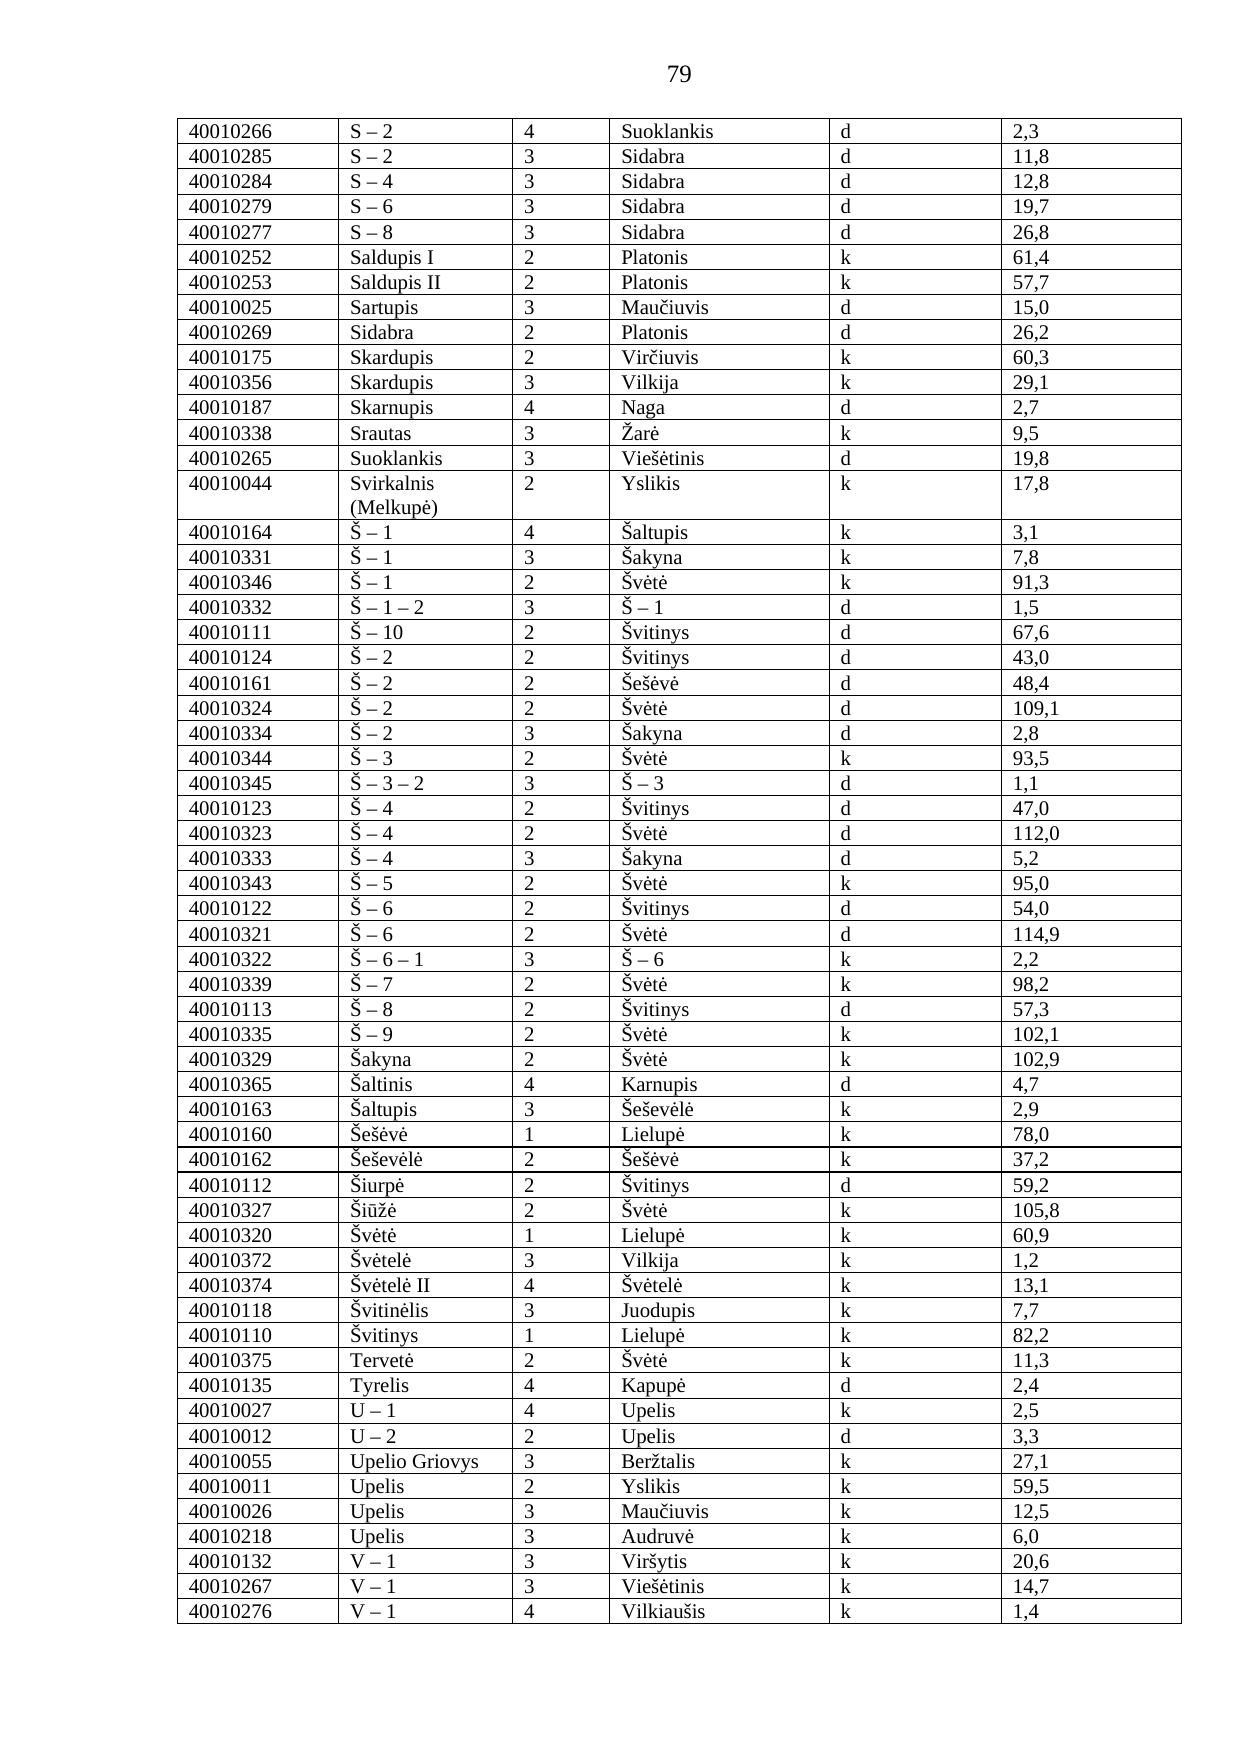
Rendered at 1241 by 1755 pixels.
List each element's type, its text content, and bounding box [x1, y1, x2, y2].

table_cell 1 [513, 1122, 609, 1146]
table_cell k [830, 1524, 1001, 1548]
table_cell d [830, 846, 1001, 870]
table_cell 13,1 [1002, 1273, 1181, 1297]
table_cell Š – 6 [610, 947, 829, 971]
table_cell k [830, 345, 1001, 369]
table_cell 3 [513, 1499, 609, 1523]
table_cell Švėtelė II [339, 1273, 512, 1297]
table_cell Viršytis [610, 1549, 829, 1573]
table_cell 40010044 [178, 471, 338, 519]
table_cell 40010344 [178, 746, 338, 770]
table_cell Švitinys [610, 997, 829, 1021]
table_cell Yslikis [610, 1474, 829, 1498]
table_cell 40010334 [178, 721, 338, 745]
table_cell d [830, 119, 1001, 143]
table_cell 2 [513, 570, 609, 594]
table_cell 59,2 [1002, 1173, 1181, 1197]
table_cell Sidabra [339, 320, 512, 344]
table_cell Švitinys [610, 620, 829, 644]
table_cell k [830, 520, 1001, 544]
table_cell 78,0 [1002, 1122, 1181, 1146]
table_cell 95,0 [1002, 871, 1181, 895]
table_cell d [830, 195, 1001, 218]
table_cell 40010333 [178, 846, 338, 870]
table_cell 2 [513, 645, 609, 669]
table_cell Sartupis [339, 295, 512, 319]
table_cell 40010118 [178, 1298, 338, 1322]
table_cell Š – 1 [339, 545, 512, 569]
table_cell 40010253 [178, 270, 338, 294]
table_cell 1,5 [1002, 595, 1181, 619]
table_cell 40010055 [178, 1449, 338, 1473]
table_cell Švėtelė [610, 1273, 829, 1297]
table_cell Š – 1 [339, 520, 512, 544]
table_cell 40010346 [178, 570, 338, 594]
table_cell 93,5 [1002, 746, 1181, 770]
table_cell k [830, 1599, 1001, 1623]
table_cell 2 [513, 1424, 609, 1448]
table_cell 3 [513, 1298, 609, 1322]
table_cell Beržtalis [610, 1449, 829, 1473]
table_cell 40010323 [178, 821, 338, 845]
table_cell 17,8 [1002, 471, 1181, 519]
table_cell 2 [513, 1474, 609, 1498]
table_cell Š – 2 [339, 721, 512, 745]
table_cell Sidabra [610, 144, 829, 168]
table_cell 40010027 [178, 1399, 338, 1422]
table_cell k [830, 1499, 1001, 1523]
table_cell Švėtė [339, 1223, 512, 1247]
table_cell 2 [513, 796, 609, 820]
table_cell Saldupis I [339, 245, 512, 269]
table_cell Švėtė [610, 1348, 829, 1372]
table_cell 4 [513, 1399, 609, 1422]
table_cell Naga [610, 395, 829, 419]
table_cell 4 [513, 520, 609, 544]
table_cell 57,3 [1002, 997, 1181, 1021]
table_cell k [830, 245, 1001, 269]
table_cell 2 [513, 245, 609, 269]
table_cell Švėtė [610, 1047, 829, 1071]
table_cell 40010124 [178, 645, 338, 669]
table_cell Š – 6 – 1 [339, 947, 512, 971]
table_cell Š – 6 [339, 921, 512, 946]
table_cell 3 [513, 771, 609, 795]
table_cell Š – 5 [339, 871, 512, 895]
table_cell 7,8 [1002, 545, 1181, 569]
table_cell d [830, 721, 1001, 745]
table_cell U – 2 [339, 1424, 512, 1448]
table_cell 3 [513, 846, 609, 870]
table_cell S – 2 [339, 144, 512, 168]
table_cell Š – 1 [339, 570, 512, 594]
table_cell 3 [513, 1574, 609, 1598]
table_cell 4 [513, 119, 609, 143]
table_cell 4 [513, 1273, 609, 1297]
table_cell 2,8 [1002, 721, 1181, 745]
table_cell 26,8 [1002, 220, 1181, 244]
table_cell k [830, 420, 1001, 444]
table_cell Švitinys [610, 1173, 829, 1197]
table_cell 2,2 [1002, 947, 1181, 971]
table_cell 3 [513, 169, 609, 193]
table_cell 2,4 [1002, 1373, 1181, 1397]
table_cell 40010365 [178, 1072, 338, 1096]
table_cell S – 2 [339, 119, 512, 143]
table_cell 40010161 [178, 670, 338, 694]
table_cell Šakyna [610, 545, 829, 569]
table_cell Sidabra [610, 195, 829, 218]
table_cell Viešėtinis [610, 446, 829, 469]
table_cell Š – 7 [339, 972, 512, 996]
table_cell 3 [513, 545, 609, 569]
table_cell 2 [513, 670, 609, 694]
table_cell 40010122 [178, 896, 338, 920]
table_cell 1 [513, 1323, 609, 1347]
table_cell 3 [513, 1524, 609, 1548]
table_cell Švitinys [610, 796, 829, 820]
table_cell Saldupis II [339, 270, 512, 294]
table_cell 40010329 [178, 1047, 338, 1071]
table_cell 26,2 [1002, 320, 1181, 344]
table_cell 40010279 [178, 195, 338, 218]
table_cell d [830, 395, 1001, 419]
table_cell k [830, 570, 1001, 594]
table_cell d [830, 1373, 1001, 1397]
table_cell 2 [513, 896, 609, 920]
table_cell 1,2 [1002, 1248, 1181, 1272]
table_cell k [830, 1047, 1001, 1071]
table_cell 2 [513, 821, 609, 845]
table_cell Audruvė [610, 1524, 829, 1548]
table_cell 109,1 [1002, 696, 1181, 719]
table_cell Švitinėlis [339, 1298, 512, 1322]
table_cell 14,7 [1002, 1574, 1181, 1598]
table_cell 19,8 [1002, 446, 1181, 469]
table_cell 2 [513, 320, 609, 344]
table_cell 6,0 [1002, 1524, 1181, 1548]
table_cell Upelis [610, 1399, 829, 1422]
table_cell Švėtė [610, 972, 829, 996]
table_cell k [830, 1248, 1001, 1272]
table_cell k [830, 746, 1001, 770]
table_cell Upelis [339, 1499, 512, 1523]
table_cell 40010322 [178, 947, 338, 971]
table_cell 2,3 [1002, 119, 1181, 143]
table_cell 40010372 [178, 1248, 338, 1272]
table_cell Š – 3 – 2 [339, 771, 512, 795]
table_cell 2 [513, 620, 609, 644]
table_cell 40010269 [178, 320, 338, 344]
table_cell 3 [513, 1549, 609, 1573]
table_cell d [830, 169, 1001, 193]
table_cell 2 [513, 1047, 609, 1071]
table_cell k [830, 1022, 1001, 1046]
table_cell Upelio Griovys [339, 1449, 512, 1473]
table_cell Šaltupis [339, 1097, 512, 1121]
table_cell d [830, 446, 1001, 469]
table_cell Šakyna [610, 721, 829, 745]
table_cell k [830, 1198, 1001, 1222]
table_cell 67,6 [1002, 620, 1181, 644]
table_cell Yslikis [610, 471, 829, 519]
table_cell 2 [513, 471, 609, 519]
table_cell d [830, 220, 1001, 244]
table_cell 82,2 [1002, 1323, 1181, 1347]
table_cell Suoklankis [339, 446, 512, 469]
table_cell 40010112 [178, 1173, 338, 1197]
table_cell U – 1 [339, 1399, 512, 1422]
table_cell 40010164 [178, 520, 338, 544]
table_cell 40010266 [178, 119, 338, 143]
table_cell 3 [513, 446, 609, 469]
table_cell 40010277 [178, 220, 338, 244]
table_cell 40010025 [178, 295, 338, 319]
table_cell Švitinys [339, 1323, 512, 1347]
table_cell 40010320 [178, 1223, 338, 1247]
table_cell 40010345 [178, 771, 338, 795]
table_cell Švėtė [610, 570, 829, 594]
table_cell 3 [513, 721, 609, 745]
table_cell Upelis [339, 1524, 512, 1548]
table_cell Žarė [610, 420, 829, 444]
table_cell 40010265 [178, 446, 338, 469]
table_cell k [830, 1474, 1001, 1498]
table_cell d [830, 144, 1001, 168]
table_cell 1 [513, 1223, 609, 1247]
table_cell 2,7 [1002, 395, 1181, 419]
table_cell k [830, 1549, 1001, 1573]
table_cell 40010160 [178, 1122, 338, 1146]
table_cell 105,8 [1002, 1198, 1181, 1222]
table_cell 2 [513, 972, 609, 996]
table_cell Kapupė [610, 1373, 829, 1397]
table_cell Švėtė [610, 696, 829, 719]
table_cell 19,7 [1002, 195, 1181, 218]
table_cell Tervetė [339, 1348, 512, 1372]
table_cell k [830, 1449, 1001, 1473]
table_cell 54,0 [1002, 896, 1181, 920]
table_cell 29,1 [1002, 370, 1181, 394]
table_cell 3 [513, 1097, 609, 1121]
table_cell Š – 3 [610, 771, 829, 795]
table_cell Šakyna [610, 846, 829, 870]
table_cell Karnupis [610, 1072, 829, 1096]
table_cell Šaltinis [339, 1072, 512, 1096]
table_cell 2 [513, 1173, 609, 1197]
table_cell Švėtė [610, 1022, 829, 1046]
table_cell Šaltupis [610, 520, 829, 544]
table_cell 40010111 [178, 620, 338, 644]
table_cell Šiūžė [339, 1198, 512, 1222]
table_cell 4 [513, 1599, 609, 1623]
table_cell d [830, 921, 1001, 946]
table_cell 40010162 [178, 1148, 338, 1171]
table_cell 3 [513, 220, 609, 244]
table_cell 48,4 [1002, 670, 1181, 694]
table_cell 40010339 [178, 972, 338, 996]
table_cell 3 [513, 144, 609, 168]
table_cell Švėtelė [339, 1248, 512, 1272]
table_cell k [830, 1574, 1001, 1598]
table_cell 3 [513, 370, 609, 394]
table_cell V – 1 [339, 1574, 512, 1598]
table_cell 2 [513, 1198, 609, 1222]
table_cell 91,3 [1002, 570, 1181, 594]
table_cell k [830, 1298, 1001, 1322]
table_cell 40010338 [178, 420, 338, 444]
table_cell Š – 10 [339, 620, 512, 644]
table_cell 2 [513, 921, 609, 946]
table_cell 40010332 [178, 595, 338, 619]
table_cell Srautas [339, 420, 512, 444]
table_cell Š – 2 [339, 645, 512, 669]
table_cell 2,9 [1002, 1097, 1181, 1121]
table_cell Maučiuvis [610, 1499, 829, 1523]
table_cell Sidabra [610, 169, 829, 193]
table_cell Lielupė [610, 1323, 829, 1347]
table_cell 40010335 [178, 1022, 338, 1046]
table_cell d [830, 821, 1001, 845]
table_cell 2 [513, 997, 609, 1021]
table_cell 3 [513, 420, 609, 444]
table_cell 61,4 [1002, 245, 1181, 269]
table_cell d [830, 1173, 1001, 1197]
table_cell 12,5 [1002, 1499, 1181, 1523]
table_cell k [830, 1399, 1001, 1422]
table_cell Š – 6 [339, 896, 512, 920]
table_cell 4 [513, 395, 609, 419]
table_cell k [830, 1348, 1001, 1372]
table_cell 57,7 [1002, 270, 1181, 294]
table_cell d [830, 696, 1001, 719]
table_cell 1,4 [1002, 1599, 1181, 1623]
table_cell Š – 2 [339, 696, 512, 719]
table_cell 3 [513, 1248, 609, 1272]
table_cell Virčiuvis [610, 345, 829, 369]
table_cell 3 [513, 1449, 609, 1473]
table_cell 40010011 [178, 1474, 338, 1498]
table_cell Š – 3 [339, 746, 512, 770]
table_cell 3 [513, 195, 609, 218]
table_cell 2 [513, 270, 609, 294]
table_cell Lielupė [610, 1223, 829, 1247]
table_cell 40010374 [178, 1273, 338, 1297]
table_cell 102,1 [1002, 1022, 1181, 1046]
table_cell Maučiuvis [610, 295, 829, 319]
table_cell d [830, 320, 1001, 344]
table_cell S – 6 [339, 195, 512, 218]
table_cell Šakyna [339, 1047, 512, 1071]
table_cell 40010267 [178, 1574, 338, 1598]
table_cell 2 [513, 345, 609, 369]
table_cell d [830, 896, 1001, 920]
table_cell 40010285 [178, 144, 338, 168]
table_cell 40010375 [178, 1348, 338, 1372]
table_cell Viešėtinis [610, 1574, 829, 1598]
table_cell k [830, 270, 1001, 294]
table_cell V – 1 [339, 1599, 512, 1623]
table_cell 60,3 [1002, 345, 1181, 369]
table_cell 40010218 [178, 1524, 338, 1548]
table_cell 40010110 [178, 1323, 338, 1347]
table_cell Š – 4 [339, 821, 512, 845]
table_cell Š – 9 [339, 1022, 512, 1046]
table_cell Švėtė [610, 871, 829, 895]
table_cell d [830, 997, 1001, 1021]
table_cell 2,5 [1002, 1399, 1181, 1422]
table_cell Švėtė [610, 1198, 829, 1222]
table_cell d [830, 796, 1001, 820]
table_cell d [830, 595, 1001, 619]
table_cell Vilkija [610, 370, 829, 394]
table_cell Upelis [610, 1424, 829, 1448]
table_cell Š – 2 [339, 670, 512, 694]
table_cell 40010327 [178, 1198, 338, 1222]
table_cell k [830, 1323, 1001, 1347]
table_cell Platonis [610, 270, 829, 294]
table_cell 114,9 [1002, 921, 1181, 946]
table_cell k [830, 1122, 1001, 1146]
table_cell 3 [513, 295, 609, 319]
table_cell Skarnupis [339, 395, 512, 419]
table_cell 2 [513, 1148, 609, 1171]
table_cell 47,0 [1002, 796, 1181, 820]
table_cell 3,1 [1002, 520, 1181, 544]
table_cell 40010324 [178, 696, 338, 719]
table_cell 4,7 [1002, 1072, 1181, 1096]
table_cell 3 [513, 947, 609, 971]
table_cell k [830, 1273, 1001, 1297]
table_cell k [830, 1223, 1001, 1247]
table_cell Šešėvė [610, 1148, 829, 1171]
table_cell 40010252 [178, 245, 338, 269]
table_cell Šeševėlė [610, 1097, 829, 1121]
table_cell 40010356 [178, 370, 338, 394]
table_cell k [830, 871, 1001, 895]
table_cell 27,1 [1002, 1449, 1181, 1473]
table_cell 40010175 [178, 345, 338, 369]
table_cell Skardupis [339, 370, 512, 394]
table_cell k [830, 972, 1001, 996]
table_cell 7,7 [1002, 1298, 1181, 1322]
table_cell 2 [513, 696, 609, 719]
table_cell Šešėvė [610, 670, 829, 694]
table_cell 40010113 [178, 997, 338, 1021]
table_cell 20,6 [1002, 1549, 1181, 1573]
table_cell d [830, 1072, 1001, 1096]
table_cell 40010132 [178, 1549, 338, 1573]
table_cell Šiurpė [339, 1173, 512, 1197]
table_cell Švėtė [610, 746, 829, 770]
table_cell 60,9 [1002, 1223, 1181, 1247]
table_cell Platonis [610, 245, 829, 269]
table_cell Švitinys [610, 645, 829, 669]
table_cell Tyrelis [339, 1373, 512, 1397]
table_cell Š – 4 [339, 796, 512, 820]
table_cell 2 [513, 1348, 609, 1372]
table_cell Švėtė [610, 821, 829, 845]
table_cell 2 [513, 1022, 609, 1046]
table_cell Upelis [339, 1474, 512, 1498]
table_cell 40010135 [178, 1373, 338, 1397]
table_cell k [830, 1097, 1001, 1121]
table_cell Sidabra [610, 220, 829, 244]
table_cell 9,5 [1002, 420, 1181, 444]
table_cell k [830, 1148, 1001, 1171]
table_cell 11,8 [1002, 144, 1181, 168]
table_cell 1,1 [1002, 771, 1181, 795]
table_cell 102,9 [1002, 1047, 1181, 1071]
table_cell 43,0 [1002, 645, 1181, 669]
table_cell Šeševėlė [339, 1148, 512, 1171]
table_cell 40010026 [178, 1499, 338, 1523]
table_cell k [830, 370, 1001, 394]
table_cell Š – 1 – 2 [339, 595, 512, 619]
table_cell d [830, 620, 1001, 644]
table_cell 15,0 [1002, 295, 1181, 319]
table_cell 112,0 [1002, 821, 1181, 845]
table_cell 59,5 [1002, 1474, 1181, 1498]
table_cell 5,2 [1002, 846, 1181, 870]
table_cell Šešėvė [339, 1122, 512, 1146]
table_cell Š – 1 [610, 595, 829, 619]
table_cell Vilkija [610, 1248, 829, 1272]
table_cell Svirkalnis (Melkupė) [339, 471, 512, 519]
table_cell Suoklankis [610, 119, 829, 143]
table_cell V – 1 [339, 1549, 512, 1573]
table_cell 4 [513, 1373, 609, 1397]
table_cell d [830, 771, 1001, 795]
table_cell 40010163 [178, 1097, 338, 1121]
table_cell Vilkiaušis [610, 1599, 829, 1623]
table_cell d [830, 645, 1001, 669]
table_cell k [830, 471, 1001, 519]
table_cell Š – 4 [339, 846, 512, 870]
table_cell 40010187 [178, 395, 338, 419]
table_cell Š – 8 [339, 997, 512, 1021]
table_cell 4 [513, 1072, 609, 1096]
table_cell 40010343 [178, 871, 338, 895]
table_cell S – 4 [339, 169, 512, 193]
table_cell 40010284 [178, 169, 338, 193]
table_cell 37,2 [1002, 1148, 1181, 1171]
table_cell 40010276 [178, 1599, 338, 1623]
table_cell 12,8 [1002, 169, 1181, 193]
table_cell Platonis [610, 320, 829, 344]
table_cell k [830, 947, 1001, 971]
table_cell Švėtė [610, 921, 829, 946]
table_cell S – 8 [339, 220, 512, 244]
table_cell 3 [513, 595, 609, 619]
table_cell k [830, 545, 1001, 569]
table_cell 98,2 [1002, 972, 1181, 996]
table_cell 40010123 [178, 796, 338, 820]
table_cell 2 [513, 746, 609, 770]
table_cell 2 [513, 871, 609, 895]
table_cell Švitinys [610, 896, 829, 920]
table_cell Juodupis [610, 1298, 829, 1322]
table_cell 40010331 [178, 545, 338, 569]
table_cell Skardupis [339, 345, 512, 369]
table_cell d [830, 295, 1001, 319]
table_cell d [830, 670, 1001, 694]
table_cell 11,3 [1002, 1348, 1181, 1372]
table_cell 3,3 [1002, 1424, 1181, 1448]
table_cell 40010321 [178, 921, 338, 946]
table_cell 40010012 [178, 1424, 338, 1448]
table_cell Lielupė [610, 1122, 829, 1146]
table_cell d [830, 1424, 1001, 1448]
